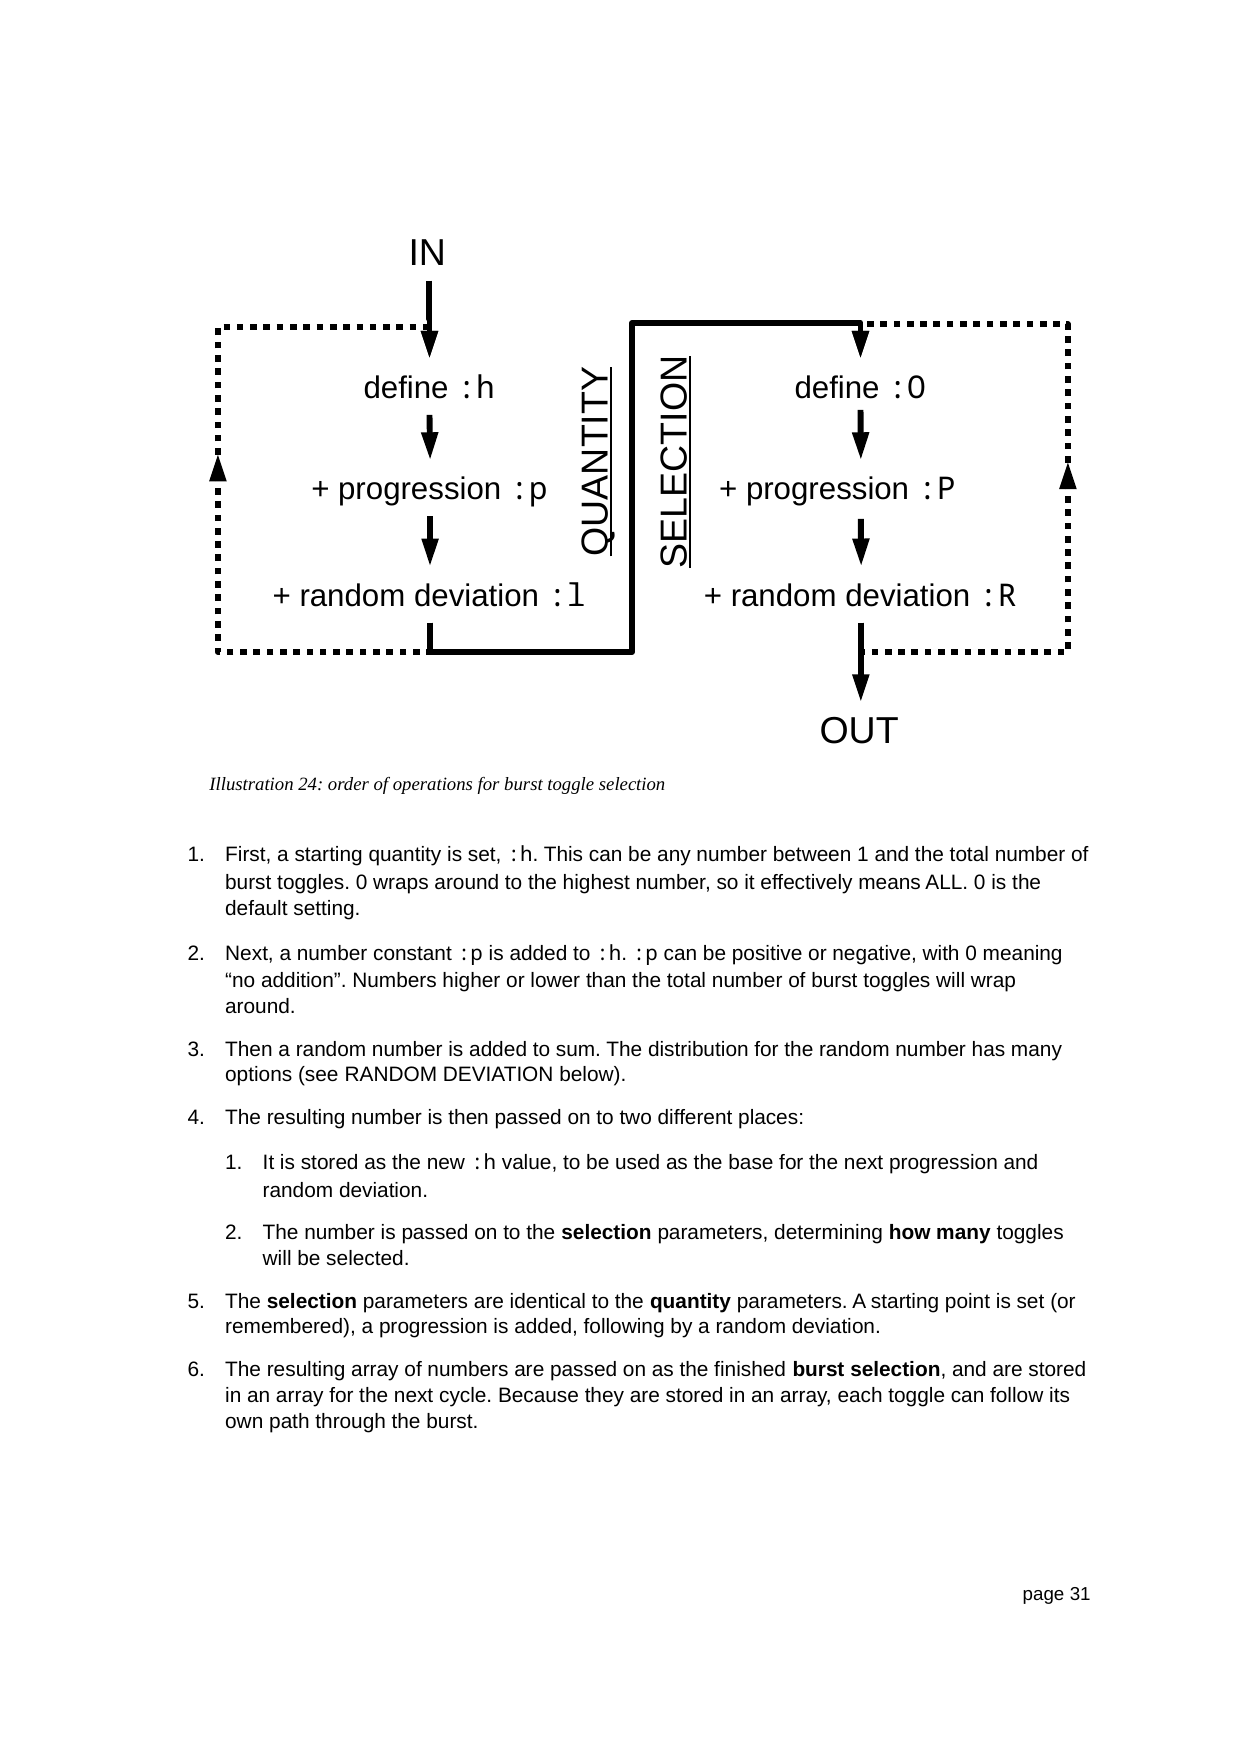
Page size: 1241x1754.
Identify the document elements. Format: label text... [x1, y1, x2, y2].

list Then a random number is added to sum. The distribution for the random number has many options (see RANDOM DEVIATION below). [187, 1036, 1090, 1086]
list The resulting number is then passed on to two different places: [187, 1105, 1090, 1129]
text Illustration 24: order of operations for burst toggle selection [209, 235, 1077, 795]
list First, a starting quantity is set, :h. This can be any number between 1 and the total number of burst toggles. 0 wraps around to the highest number, so it effectively means ALL. 0 is the default setting. [187, 839, 1090, 919]
list The number is passed on to the selection parameters, determining how many toggles will be selected. [225, 1220, 1090, 1270]
list Next, a number constant :p is added to :h. :p can be positive or negative, with 0 meaning “no addition”. Numbers higher or lower than the total number of burst toggles will wrap around. [187, 938, 1090, 1018]
list The selection parameters are identical to the quantity parameters. A starting point is set (or remembered), a progression is added, following by a random deviation. [187, 1288, 1090, 1338]
list It is stored as the new :h value, to be used as the base for the next progression and random deviation. [225, 1147, 1090, 1202]
list The resulting array of numbers are passed on as the finished burst selection, and are stored in an array for the next cycle. Because they are stored in an array, each toggle can follow its own path through the burst. [187, 1357, 1090, 1432]
